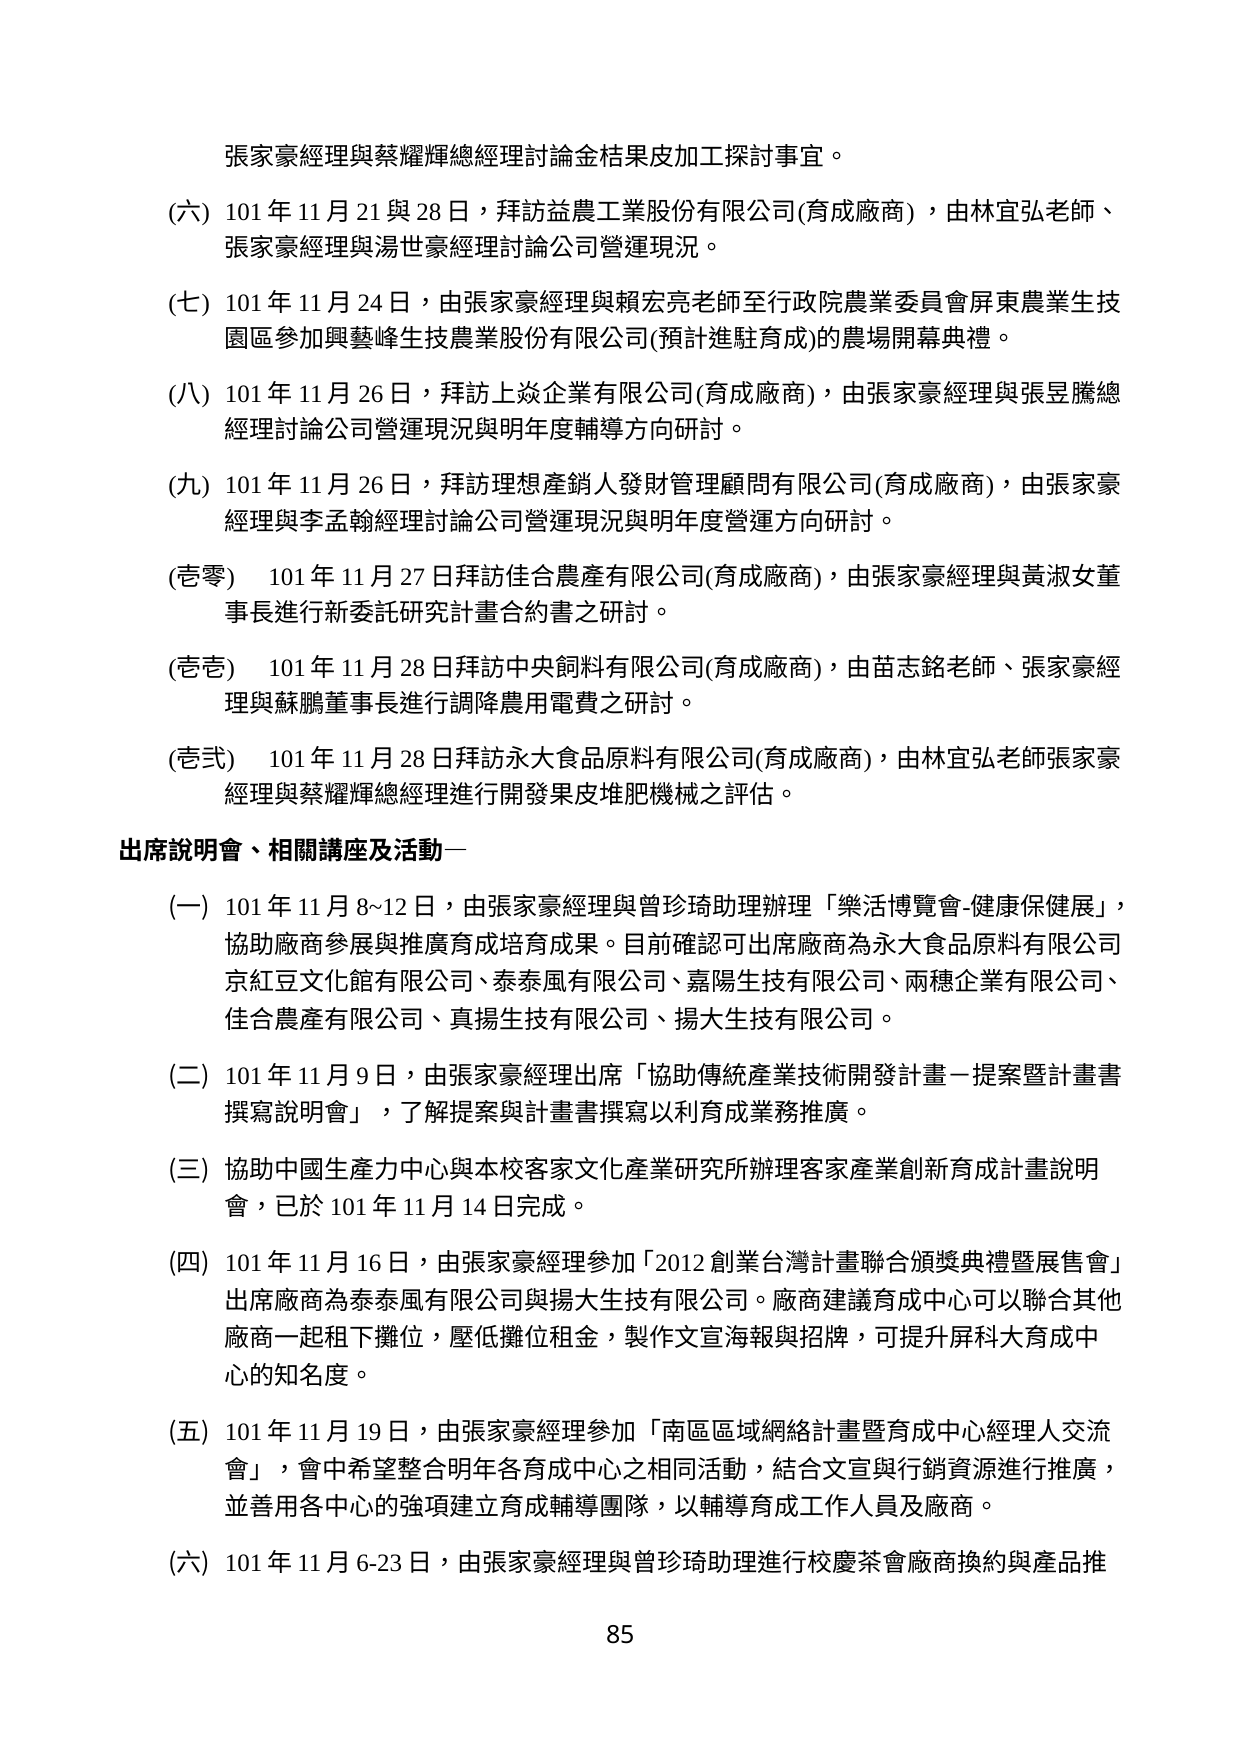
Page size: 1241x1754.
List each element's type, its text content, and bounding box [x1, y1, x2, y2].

list 101年11月26日，拜訪理想產銷人發財管理顧問有限公司(育成廠商)，由張家豪經理與李孟翰經理討論公司營運現況與明年度營運方向研討。 [168, 465, 1122, 537]
list 101年11月16日，由張家豪經理參加「2012創業台灣計畫聯合頒獎典禮暨展售會」，出席廠商為泰泰風有限公司與揚大生技有限公司。廠商建議育成中心可以聯合其他廠商一起租下攤位，壓低攤位租金，製作文宣海報與招牌，可提升屏科大育成中心的知名度。 [168, 1242, 1122, 1392]
list 101年11月28日拜訪中央飼料有限公司(育成廠商)，由苗志銘老師、張家豪經理與蘇鵬董事長進行調降農用電費之研討。 [168, 647, 1122, 720]
text 出席說明會、相關講座及活動— [118, 830, 1122, 867]
list 101年11月28日拜訪永大食品原料有限公司(育成廠商)，由林宜弘老師張家豪經理與蔡耀輝總經理進行開發果皮堆肥機械之評估。 [168, 738, 1122, 811]
list 101年11月9日，由張家豪經理出席「協助傳統產業技術開發計畫－提案暨計畫書撰寫說明會」，了解提案與計畫書撰寫以利育成業務推廣。 [168, 1055, 1122, 1130]
list 張家豪經理與蔡耀輝總經理討論金桔果皮加工探討事宜。 [168, 136, 1122, 172]
list 101年11月24日，由張家豪經理與賴宏亮老師至行政院農業委員會屏東農業生技園區參加興藝峰生技農業股份有限公司(預計進駐育成)的農場開幕典禮。 [168, 282, 1122, 355]
list 101年11月26日，拜訪上焱企業有限公司(育成廠商)，由張家豪經理與張昱騰總經理討論公司營運現況與明年度輔導方向研討。 [168, 373, 1122, 446]
list 101年11月19日，由張家豪經理參加「南區區域網絡計畫暨育成中心經理人交流會」，會中希望整合明年各育成中心之相同活動，結合文宣與行銷資源進行推廣，並善用各中心的強項建立育成輔導團隊，以輔導育成工作人員及廠商。 [168, 1411, 1122, 1523]
list 101年11月6-23日，由張家豪經理與曾珍琦助理進行校慶茶會廠商換約與產品推 [168, 1542, 1122, 1580]
list 101年11月8~12日，由張家豪經理與曾珍琦助理辦理「樂活博覽會-健康保健展」，協助廠商參展與推廣育成培育成果。目前確認可出席廠商為永大食品原料有限公司、京紅豆文化館有限公司、泰泰風有限公司、嘉陽生技有限公司、兩穗企業有限公司、佳合農產有限公司、真揚生技有限公司、揚大生技有限公司。 [168, 886, 1122, 1036]
list 協助中國生產力中心與本校客家文化產業研究所辦理客家產業創新育成計畫說明會，已於101年11月14日完成。 [168, 1148, 1122, 1223]
list 101年11月27日拜訪佳合農產有限公司(育成廠商)，由張家豪經理與黃淑女董事長進行新委託研究計畫合約書之研討。 [168, 556, 1122, 628]
list 101年11月21與28日，拜訪益農工業股份有限公司(育成廠商) ，由林宜弘老師、張家豪經理與湯世豪經理討論公司營運現況。 [168, 191, 1122, 263]
